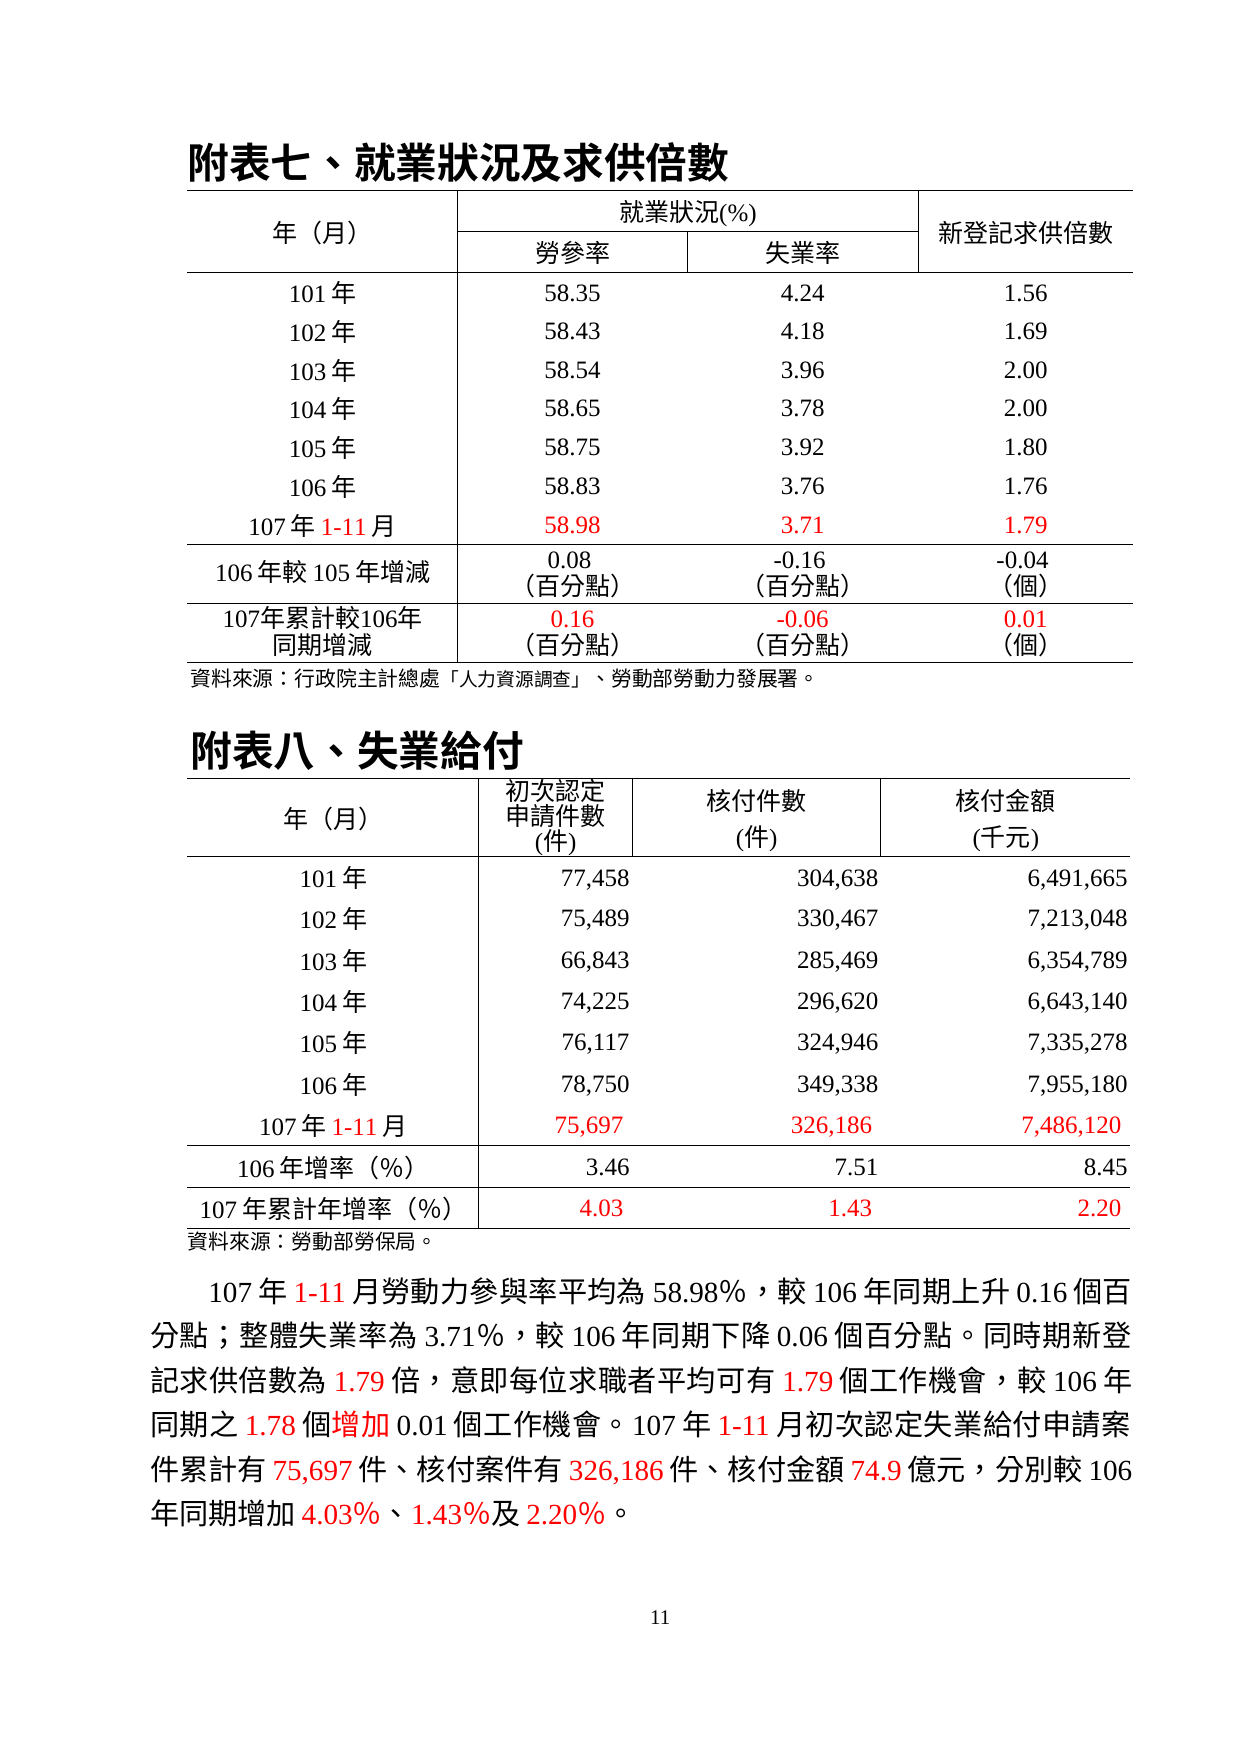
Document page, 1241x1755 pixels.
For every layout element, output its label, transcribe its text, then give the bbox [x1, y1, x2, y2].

table_cell 58.83 [458, 466, 687, 505]
table_cell 2.20 [881, 1188, 1130, 1228]
table_cell 66,843 [479, 939, 632, 980]
table_cell 0.08 （百分點） [458, 545, 687, 602]
table_cell 3.78 [687, 389, 918, 427]
table_cell -0.16 （百分點） [687, 545, 918, 602]
table_cell 7,955,180 [881, 1063, 1130, 1104]
table_cell 78,750 [479, 1063, 632, 1104]
table_cell 58.75 [458, 427, 687, 466]
table_cell 75,489 [479, 897, 632, 938]
table_cell 105年 [187, 427, 457, 466]
table_cell 核付件數 (件) [633, 779, 880, 856]
table_cell 1.80 [918, 427, 1133, 466]
table_cell 106年 [187, 1063, 478, 1104]
table_cell 4.24 [687, 273, 918, 311]
table_cell 58.54 [458, 350, 687, 388]
table_cell 58.43 [458, 311, 687, 350]
table_cell 3.46 [479, 1146, 632, 1187]
table_cell 107年累計年增率（％） [187, 1188, 478, 1228]
table_cell 330,467 [632, 897, 881, 938]
table_cell 74,225 [479, 980, 632, 1021]
table_header 就業狀況(%) [458, 191, 918, 231]
table_cell 102年 [187, 897, 478, 938]
table_cell 1.43 [632, 1188, 881, 1228]
table_cell 0.16 （百分點） [458, 604, 687, 662]
table_cell 58.65 [458, 389, 687, 427]
table_cell 年（月） [187, 779, 478, 856]
table_cell 7,213,048 [881, 897, 1130, 938]
table_cell 6,491,665 [881, 857, 1130, 897]
table_cell 1.69 [918, 311, 1133, 350]
table_cell 103年 [187, 350, 457, 388]
table_cell 4.03 [479, 1188, 632, 1228]
table_cell 349,338 [632, 1063, 881, 1104]
table_cell 0.01 （個） [918, 604, 1133, 662]
table_cell 1.76 [918, 466, 1133, 505]
table_cell 304,638 [632, 857, 881, 897]
table_cell 105年 [187, 1021, 478, 1063]
table_cell 4.18 [687, 311, 918, 350]
table_cell 103年 [187, 939, 478, 980]
table_cell 1.79 [918, 505, 1133, 543]
table_cell 101年 [187, 273, 457, 311]
table_cell 1.56 [918, 273, 1133, 311]
table_cell 324,946 [632, 1021, 881, 1063]
table_cell 資料來源：行政院主計總處「人力資源調查」、勞動部勞動力發展署。 附表八、失業給付 [187, 663, 1130, 778]
table_cell 285,469 [632, 939, 881, 980]
table_cell 3.96 [687, 350, 918, 388]
text 資料來源：勞動部勞保局。 [187, 1229, 1153, 1254]
table_cell 326,186 [632, 1104, 881, 1145]
table_cell 104年 [187, 389, 457, 427]
table_cell 勞參率 [458, 232, 687, 272]
table_cell 77,458 [479, 857, 632, 897]
table_cell 3.92 [687, 427, 918, 466]
table_cell 106年增率（％） [187, 1146, 478, 1187]
table_cell 76,117 [479, 1021, 632, 1063]
table_cell 初次認定 申請件數 (件) [479, 779, 632, 856]
table_header 新登記求供倍數 [919, 191, 1133, 272]
table_cell 101年 [187, 857, 478, 897]
text 附表七、就業狀況及求供倍數 [187, 135, 1132, 189]
table_cell 296,620 [632, 980, 881, 1021]
table_cell 75,697 [479, 1104, 632, 1145]
table_cell 106年 [187, 466, 457, 505]
table_cell 失業率 [688, 232, 918, 272]
table_cell 7.51 [632, 1146, 881, 1187]
table_cell 3.71 [687, 505, 918, 543]
table_cell 2.00 [918, 389, 1133, 427]
table_cell 107年1-11月 [187, 1104, 478, 1145]
table_cell 58.98 [458, 505, 687, 543]
table_cell 7,335,278 [881, 1021, 1130, 1063]
table_cell 6,643,140 [881, 980, 1130, 1021]
table_cell 2.00 [918, 350, 1133, 388]
table_cell 6,354,789 [881, 939, 1130, 980]
table_cell 106年較105年增減 [187, 545, 457, 602]
table_header 年（月） [187, 191, 457, 272]
table_cell -0.04 （個） [918, 545, 1133, 602]
table_cell 3.76 [687, 466, 918, 505]
table_cell 58.35 [458, 273, 687, 311]
table_cell 102年 [187, 311, 457, 350]
table_cell 107年1-11月 [187, 505, 457, 543]
table_cell 7,486,120 [881, 1104, 1130, 1145]
table_cell 107年累計較106年 同期增減 [187, 604, 457, 662]
table_cell 核付金額 (千元) [881, 779, 1130, 856]
table_cell 8.45 [881, 1146, 1130, 1187]
table_cell -0.06 （百分點） [687, 604, 918, 662]
table_cell 104年 [187, 980, 478, 1021]
text 107年1-11月勞動力參與率平均為58.98％，較106年同期上升0.16個百分點；整體失業率為3.71％，較106年同期下降0.06個百分點。同時期新登記求供倍數為1.79倍，意即每位求職者平均可有1.79個工作機會，較106年同期之1.78個增加0.01個工作機會。107年1-11月初次認定失業給付申請案件累計有75,697件、核付案件有326,186件、核付金額74.9億元，分別較106年同期增加4.03％、1.43％及2.20％。 [150, 1269, 1132, 1533]
